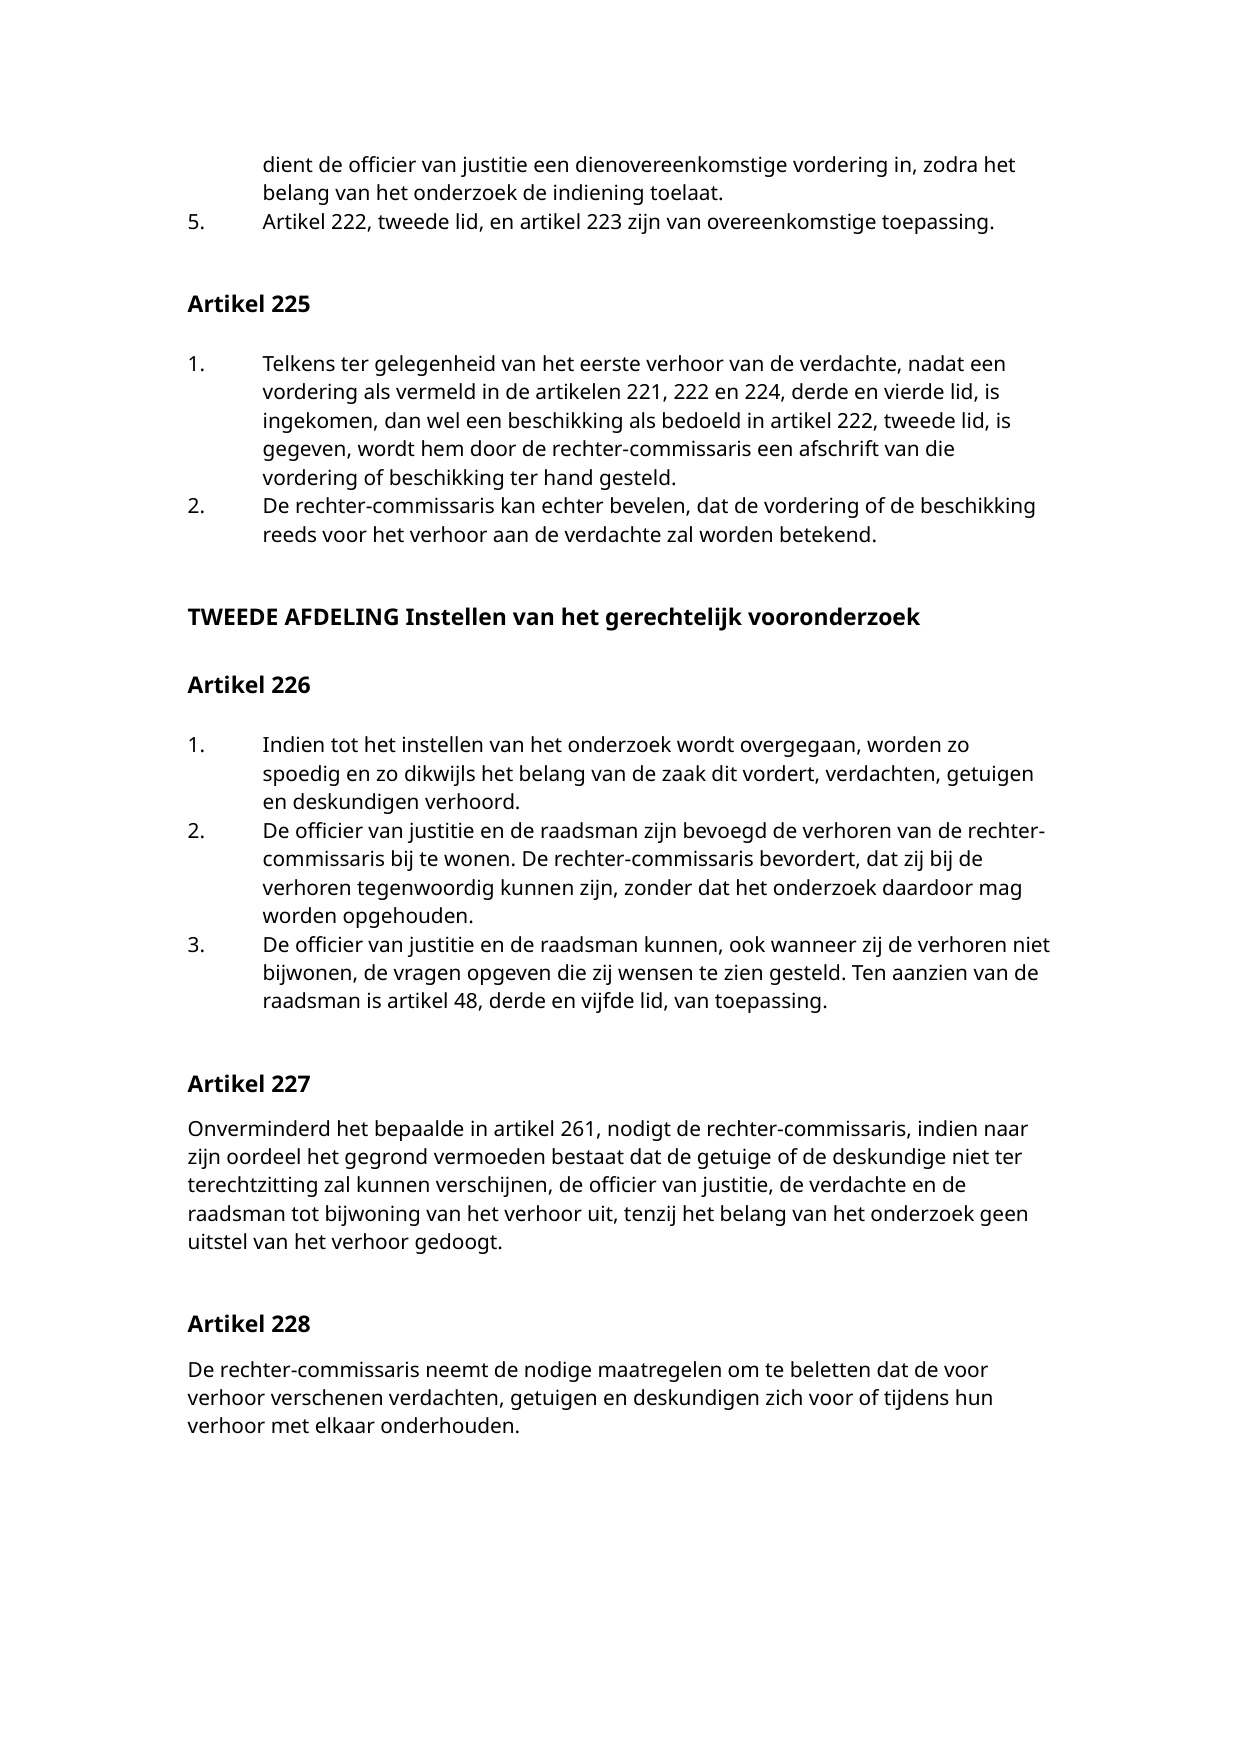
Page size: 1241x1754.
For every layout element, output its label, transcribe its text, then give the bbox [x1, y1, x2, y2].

subtitle Artikel 227 [187, 1067, 1053, 1099]
list Indien tot het instellen van het onderzoek wordt overgegaan, worden zo spoedig en zo dikwijls het belang van de zaak dit vordert, verdachten, getuigen en deskundigen verhoord. [187, 731, 1053, 816]
subtitle Artikel 226 [187, 669, 1053, 701]
list Telkens ter gelegenheid van het eerste verhoor van de verdachte, nadat een vordering als vermeld in de artikelen 221, 222 en 224, derde en vierde lid, is ingekomen, dan wel een beschikking als bedoeld in artikel 222, tweede lid, is gegeven, wordt hem door de rechter-commissaris een afschrift van die vordering of beschikking ter hand gesteld. [187, 349, 1053, 491]
text Onverminderd het bepaalde in artikel 261, nodigt de rechter-commissaris, indien naar zijn oordeel het gegrond vermoeden bestaat dat de getuige of de deskundige niet ter terechtzitting zal kunnen verschijnen, de officier van justitie, de verdachte en de raadsman tot bijwoning van het verhoor uit, tenzij het belang van het onderzoek geen uitstel van het verhoor gedoogt. [187, 1114, 1053, 1256]
subtitle TWEEDE AFDELING Instellen van het gerechtelijk vooronderzoek [187, 601, 1053, 632]
text De rechter-commissaris neemt de nodige maatregelen om te beletten dat de voor verhoor verschenen verdachten, getuigen en deskundigen zich voor of tijdens hun verhoor met elkaar onderhouden. [187, 1355, 1053, 1440]
subtitle Artikel 225 [187, 288, 1053, 319]
list Artikel 222, tweede lid, en artikel 223 zijn van overeenkomstige toepassing. [187, 207, 1053, 235]
list De officier van justitie en de raadsman kunnen, ook wanneer zij de verhoren niet bijwonen, de vragen opgeven die zij wensen te zien gesteld. Ten aanzien van de raadsman is artikel 48, derde en vijfde lid, van toepassing. [187, 930, 1053, 1015]
list De rechter-commissaris kan echter bevelen, dat de vordering of de beschikking reeds voor het verhoor aan de verdachte zal worden betekend. [187, 491, 1053, 548]
list dient de officier van justitie een dienovereenkomstige vordering in, zodra het belang van het onderzoek de indiening toelaat. [187, 150, 1053, 207]
list De officier van justitie en de raadsman zijn bevoegd de verhoren van de rechter-commissaris bij te wonen. De rechter-commissaris bevordert, dat zij bij de verhoren tegenwoordig kunnen zijn, zonder dat het onderzoek daardoor mag worden opgehouden. [187, 816, 1053, 930]
subtitle Artikel 228 [187, 1308, 1053, 1340]
